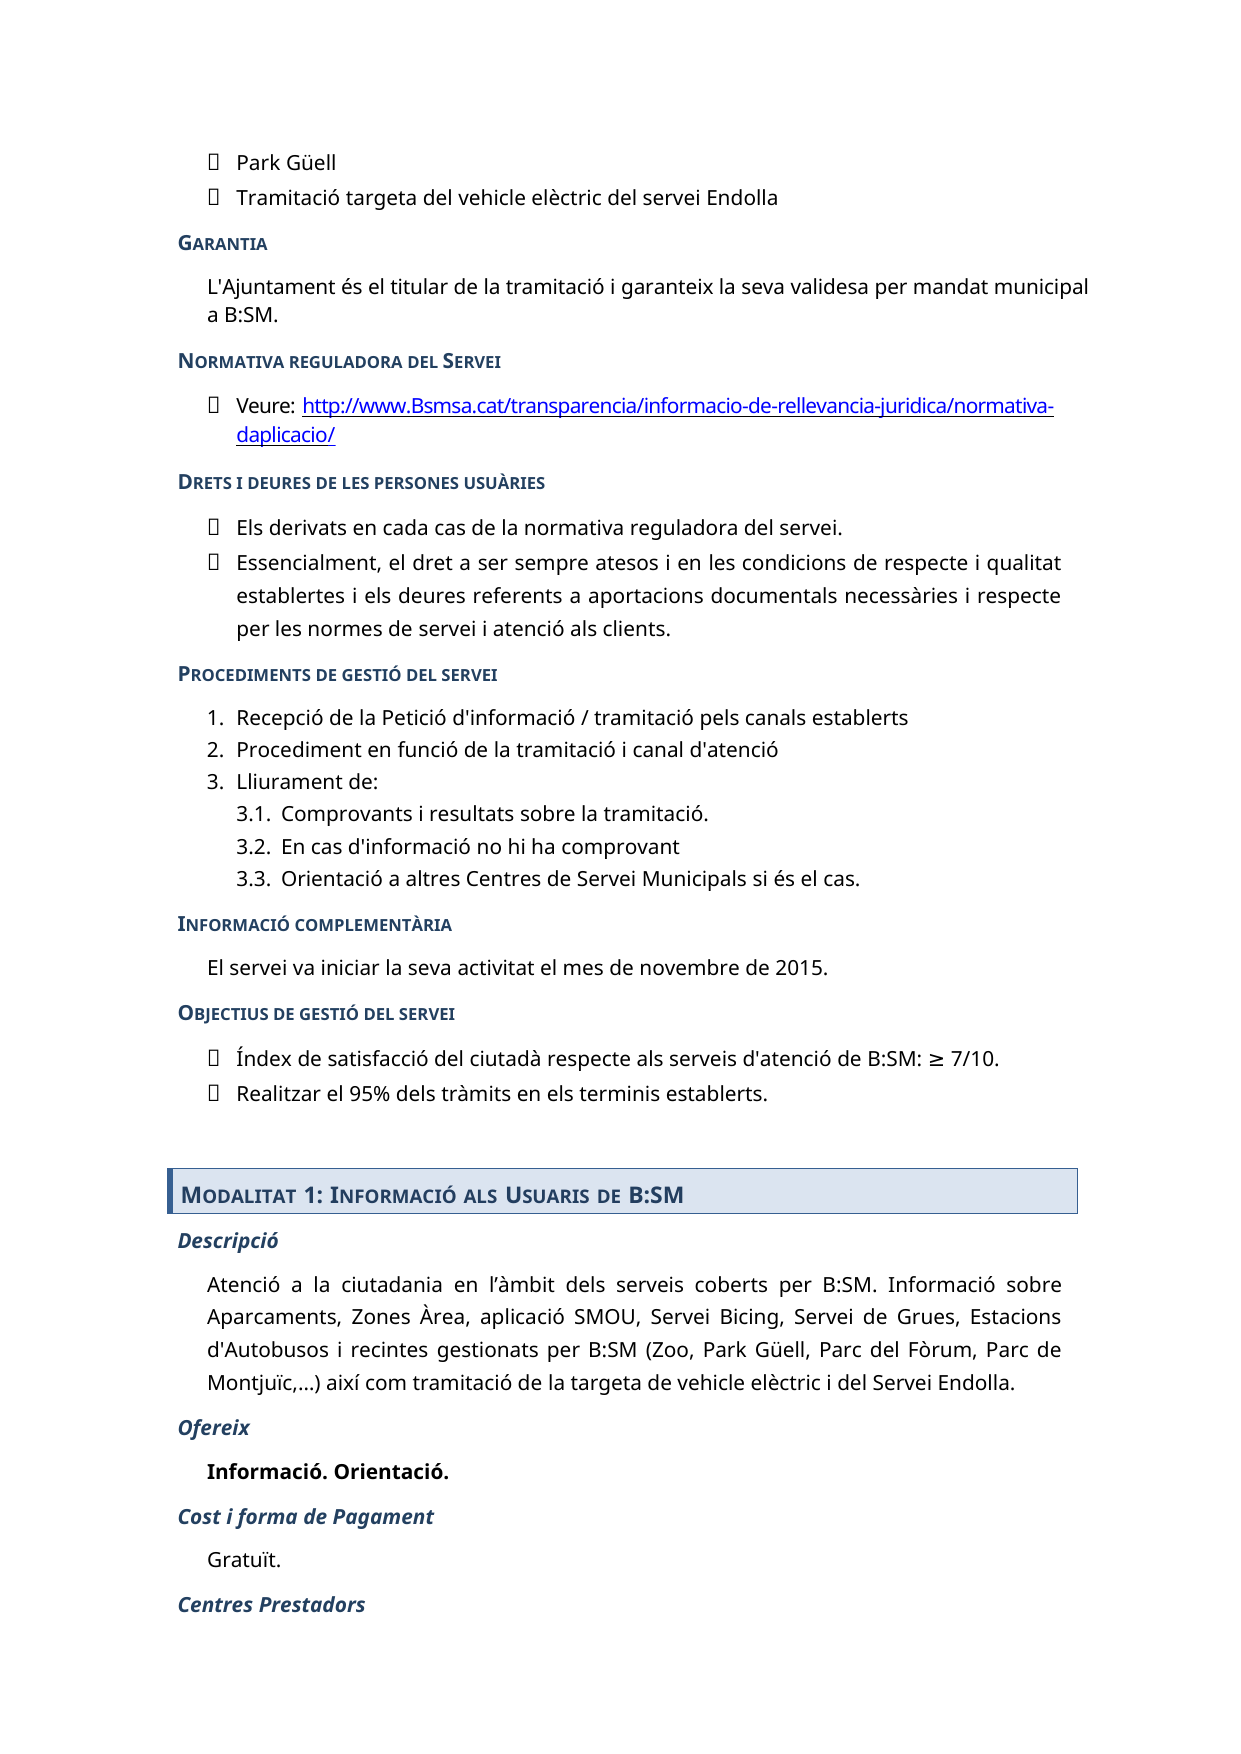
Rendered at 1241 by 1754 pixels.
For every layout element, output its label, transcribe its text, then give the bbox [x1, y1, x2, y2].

subtitle Cost i forma de Pagament [177, 1502, 1090, 1530]
list Procediment en funció de la tramitació i canal d'atenció [207, 735, 1090, 763]
subtitle Descripció [177, 1226, 1090, 1254]
text GARANTIA [177, 228, 1090, 257]
list Lliurament de: [207, 767, 1090, 796]
text INFORMACIÓ COMPLEMENTÀRIA [177, 909, 1090, 937]
text Gratuït. [207, 1546, 1090, 1574]
text L'Ajuntament és el titular de la tramitació i garanteix la seva validesa per mandat municipal a B:SM. [207, 272, 1090, 329]
list Els derivats en cada cas de la normativa reguladora del servei. [207, 511, 1090, 542]
list Park Güell [207, 145, 1090, 177]
text PROCEDIMENTS DE GESTIÓ DEL SERVEI [177, 659, 1090, 687]
list Realitzar el 95% dels tràmits en els terminis establerts. [207, 1077, 1090, 1108]
list Essencialment, el dret a ser sempre atesos i en les condicions de respecte i qualitat establertes i els deures referents a aportacions documentals necessàries i respecte per les normes de servei i atenció als clients. [207, 546, 1063, 642]
list Recepció de la Petició d'informació / tramitació pels canals establerts [207, 703, 1090, 731]
list Veure: http://www.Bsmsa.cat/transparencia/informacio-de-rellevancia-juridica/normativa-daplicacio/ [207, 389, 1090, 449]
text Atenció a la ciutadania en l’àmbit dels serveis coberts per B:SM. Informació sobre Aparcaments, Zones Àrea, aplicació SMOU, Servei Bicing, Servei de Grues, Estacions d'Autobusos i recintes gestionats per B:SM (Zoo, Park Güell, Parc del Fòrum, Parc de Montjuïc,…) així com tramitació de la targeta de vehicle elèctric i del Servei Endolla. [207, 1270, 1063, 1396]
subtitle Informació. Orientació. [207, 1457, 1090, 1485]
list Comprovants i resultats sobre la tramitació. [236, 799, 1090, 828]
list Tramitació targeta del vehicle elèctric del servei Endolla [207, 181, 1090, 212]
text OBJECTIUS DE GESTIÓ DEL SERVEI [177, 998, 1090, 1026]
text Ofereix [177, 1413, 1090, 1441]
text NORMATIVA REGULADORA DEL SERVEI [177, 346, 1090, 374]
text DRETS I DEURES DE LES PERSONES USUÀRIES [177, 467, 1090, 495]
subtitle Centres Prestadors [177, 1591, 1090, 1619]
text El servei va iniciar la seva activitat el mes de novembre de 2015. [207, 953, 1090, 981]
list En cas d'informació no hi ha comprovant [236, 832, 1090, 860]
list Índex de satisfacció del ciutadà respecte als serveis d'atenció de B:SM: ≥ 7/10. [207, 1042, 1090, 1073]
list Orientació a altres Centres de Servei Municipals si és el cas. [236, 864, 1090, 892]
table_header MODALITAT 1: INFORMACIÓ ALS USUARIS DE B:SM [173, 1169, 1077, 1213]
